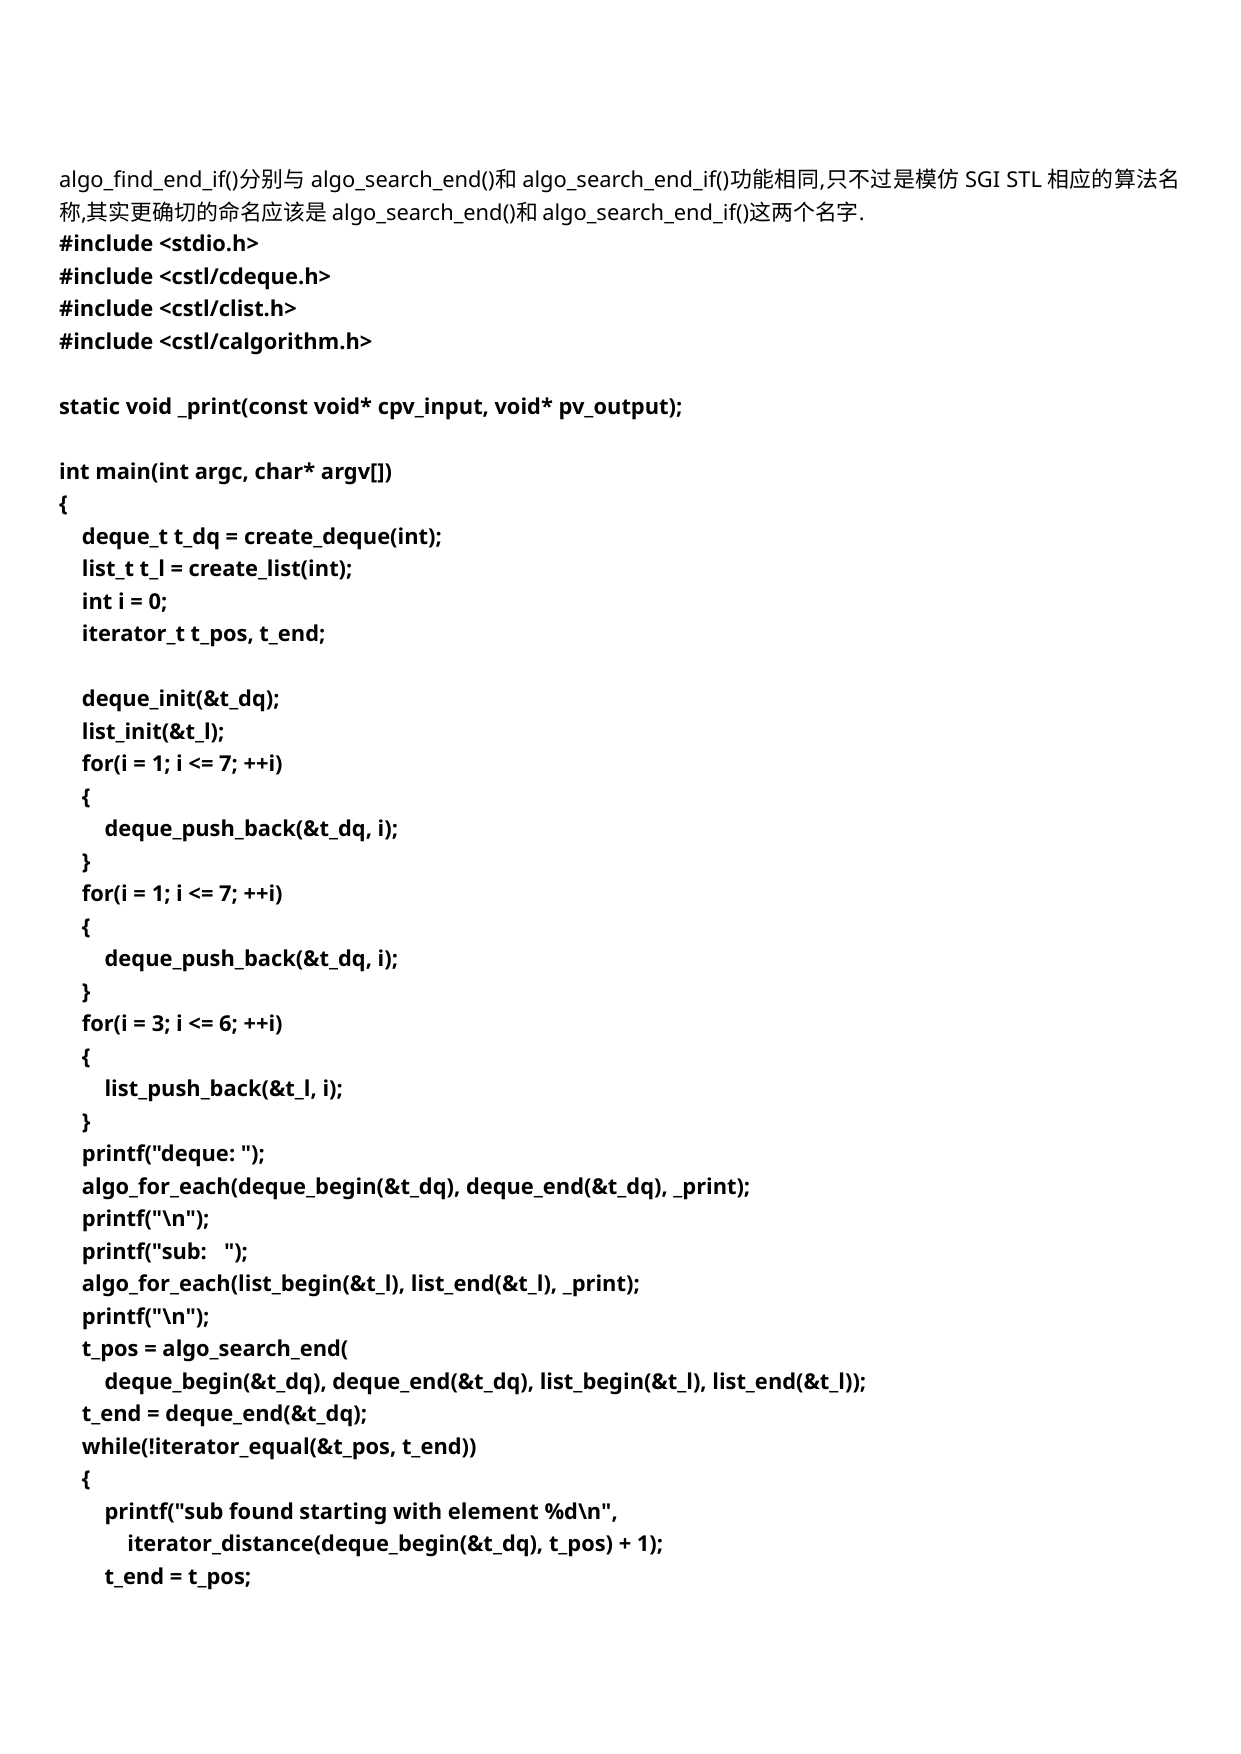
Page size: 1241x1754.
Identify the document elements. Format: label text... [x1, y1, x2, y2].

text printf("\n"); [59, 1202, 1181, 1234]
text deque_init(&t_dq); [59, 682, 1181, 714]
text t_pos = algo_search_end( [59, 1332, 1181, 1364]
text algo_for_each(list_begin(&t_l), list_end(&t_l), _print); [59, 1267, 1181, 1299]
text #include <cstl/cdeque.h> [59, 259, 1181, 292]
text list_init(&t_l); [59, 714, 1181, 747]
text static void _print(const void* cpv_input, void* pv_output); [59, 389, 1181, 422]
text deque_push_back(&t_dq, i); [59, 812, 1181, 844]
text for(i = 3; i <= 6; ++i) [59, 1007, 1181, 1039]
text } [59, 1104, 1181, 1137]
text } [59, 844, 1181, 877]
text { [59, 487, 1181, 519]
text deque_t t_dq = create_deque(int); [59, 519, 1181, 552]
text printf("sub: "); [59, 1234, 1181, 1267]
text for(i = 1; i <= 7; ++i) [59, 747, 1181, 779]
text #include <cstl/calgorithm.h> [59, 324, 1181, 357]
text { [59, 1039, 1181, 1072]
text while(!iterator_equal(&t_pos, t_end)) [59, 1429, 1181, 1462]
text } [59, 974, 1181, 1007]
text list_t t_l = create_list(int); [59, 552, 1181, 584]
text #include <cstl/clist.h> [59, 292, 1181, 324]
text algo_find_end_if()分别与algo_search_end()和algo_search_end_if()功能相同,只不过是模仿SGI STL相应的算法名称,其实更确切的命名应该是algo_search_end()和algo_search_end_if()这两个名字. [59, 162, 1181, 227]
text { [59, 909, 1181, 942]
text list_push_back(&t_l, i); [59, 1072, 1181, 1104]
text deque_push_back(&t_dq, i); [59, 942, 1181, 974]
text { [59, 779, 1181, 812]
text printf("sub found starting with element %d\n", [59, 1494, 1181, 1527]
text deque_begin(&t_dq), deque_end(&t_dq), list_begin(&t_l), list_end(&t_l)); [59, 1364, 1181, 1397]
text iterator_t t_pos, t_end; [59, 617, 1181, 649]
text int i = 0; [59, 584, 1181, 617]
text algo_for_each(deque_begin(&t_dq), deque_end(&t_dq), _print); [59, 1169, 1181, 1202]
text t_end = t_pos; [59, 1559, 1181, 1592]
text printf("deque: "); [59, 1137, 1181, 1169]
text for(i = 1; i <= 7; ++i) [59, 877, 1181, 909]
text t_end = deque_end(&t_dq); [59, 1397, 1181, 1429]
text printf("\n"); [59, 1299, 1181, 1332]
text iterator_distance(deque_begin(&t_dq), t_pos) + 1); [59, 1527, 1181, 1559]
text { [59, 1462, 1181, 1494]
text #include <stdio.h> [59, 227, 1181, 259]
text int main(int argc, char* argv[]) [59, 454, 1181, 487]
